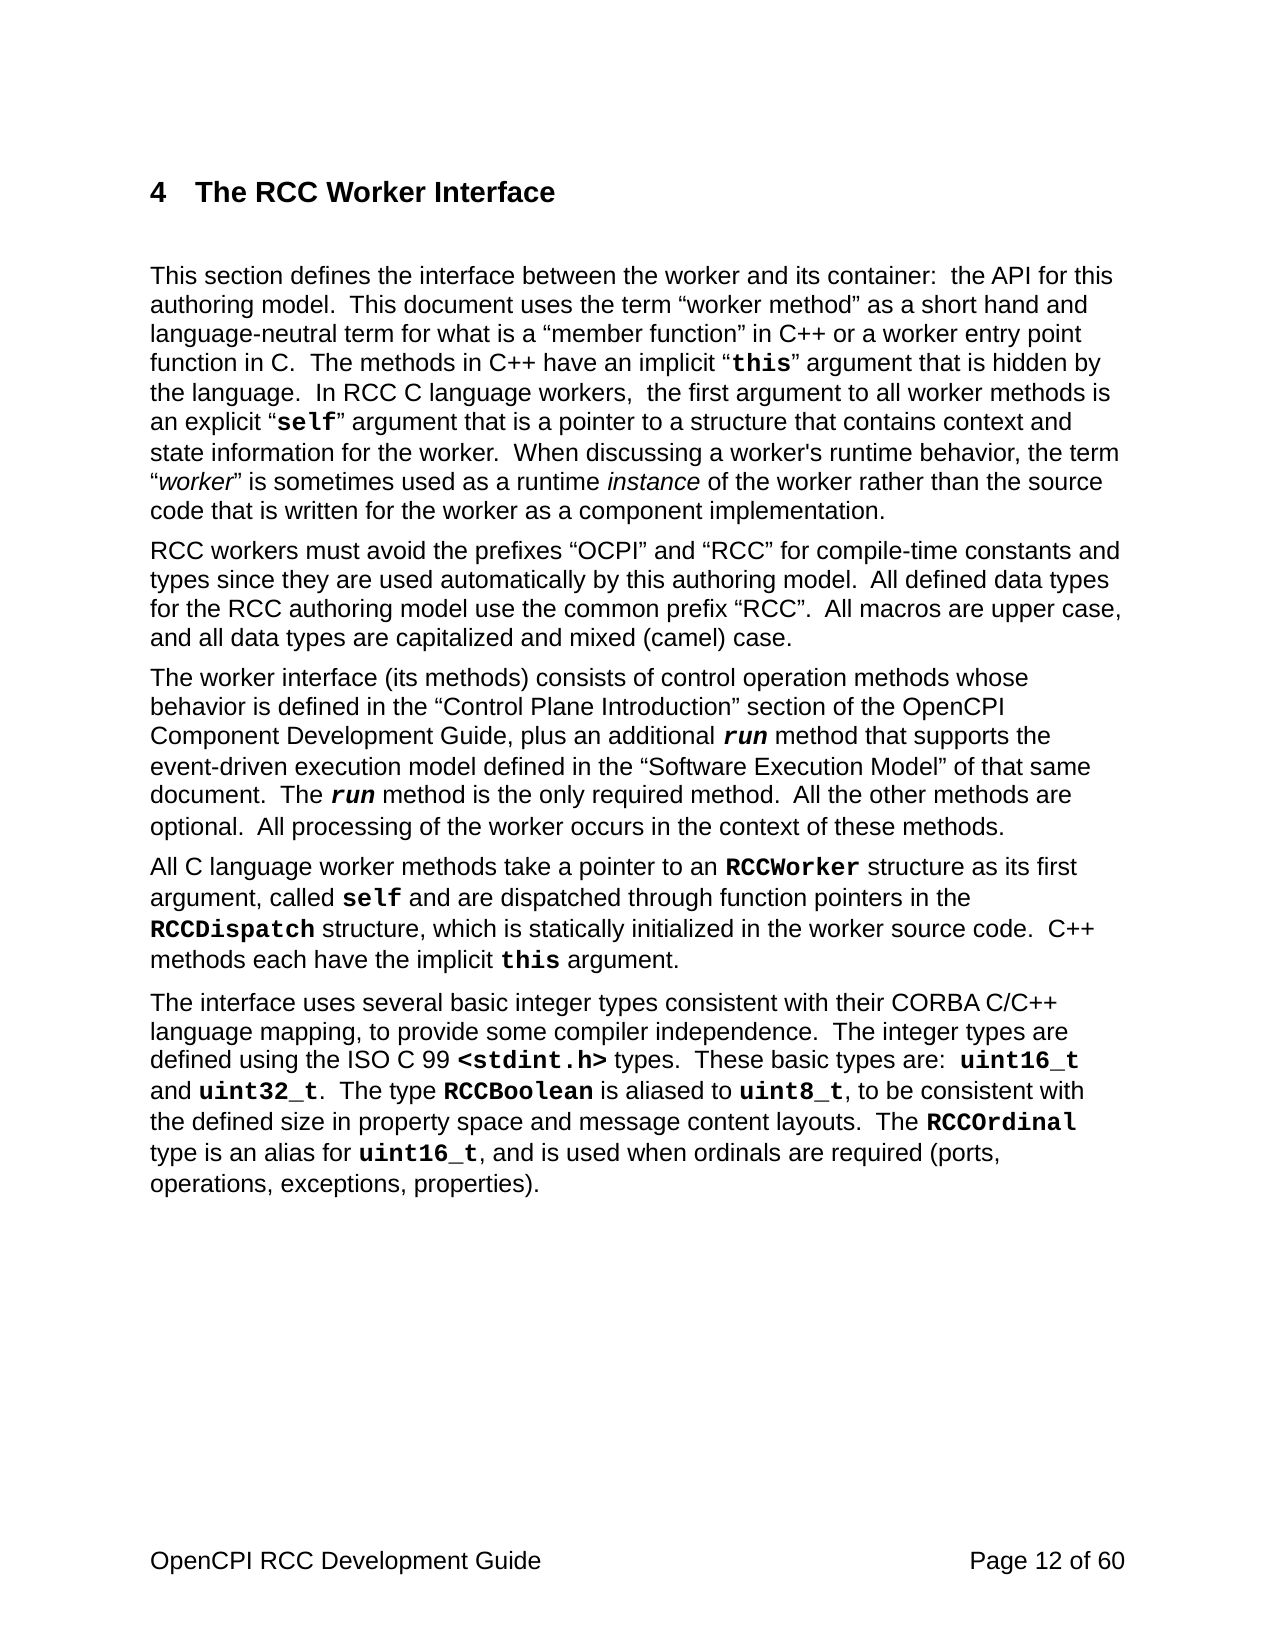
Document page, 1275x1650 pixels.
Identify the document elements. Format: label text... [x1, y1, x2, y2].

text All C language worker methods take a pointer to an RCCWorker structure as its first argument, called self and are dispatched through function pointers in the RCCDispatch structure, which is statically initialized in the worker source code. C++ methods each have the implicit this argument. [150, 852, 1125, 976]
subtitle The RCC Worker Interface [150, 175, 1125, 208]
text The worker interface (its methods) consists of control operation methods whose behavior is defined in the “Control Plane Introduction” section of the OpenCPI Component Development Guide, plus an additional run method that supports the event-driven execution model defined in the “Software Execution Model” of that same document. The run method is the only required method. All the other methods are optional. All processing of the worker occurs in the context of these methods. [150, 663, 1125, 840]
text RCC workers must avoid the prefixes “OCPI” and “RCC” for compile-time constants and types since they are used automatically by this authoring model. All defined data types for the RCC authoring model use the common prefix “RCC”. All macros are upper case, and all data types are capitalized and mixed (camel) case. [150, 536, 1125, 651]
text The interface uses several basic integer types consistent with their CORBA C/C++ language mapping, to provide some compiler independence. The integer types are defined using the ISO C 99 <stdint.h> types. These basic types are: uint16_t and uint32_t. The type RCCBoolean is aliased to uint8_t, to be consistent with the defined size in property space and message content layouts. The RCCOrdinal type is an alias for uint16_t, and is used when ordinals are required (ports, operations, exceptions, properties). [150, 988, 1125, 1198]
text This section defines the interface between the worker and its container: the API for this authoring model. This document uses the term “worker method” as a short hand and language-neutral term for what is a “member function” in C++ or a worker entry point function in C. The methods in C++ have an implicit “this” argument that is hidden by the language. In RCC C language workers, the first argument to all worker methods is an explicit “self” argument that is a pointer to a structure that contains context and state information for the worker. When discussing a worker's runtime behavior, the term “worker” is sometimes used as a runtime instance of the worker rather than the source code that is written for the worker as a component implementation. [150, 261, 1125, 524]
